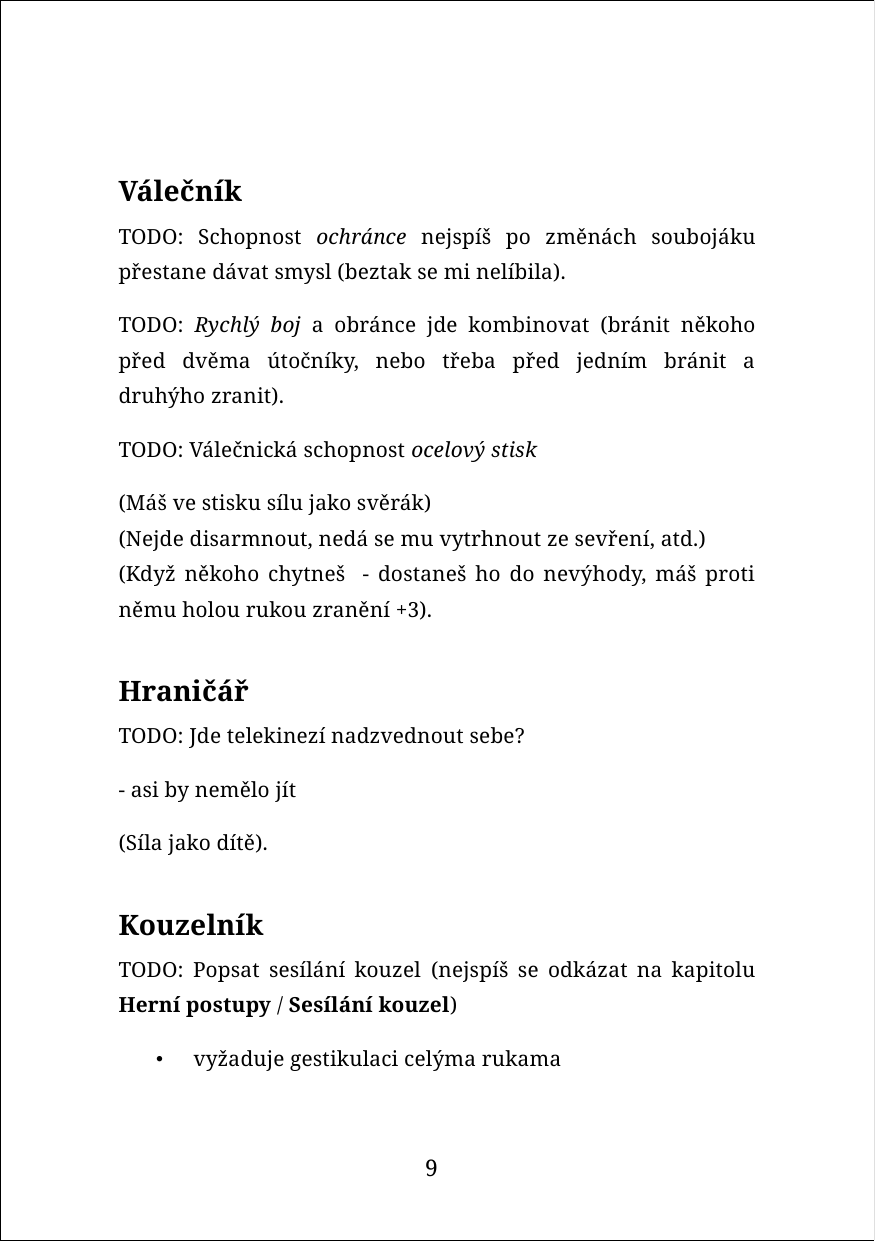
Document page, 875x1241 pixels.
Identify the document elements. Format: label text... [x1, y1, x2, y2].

subtitle Kouzelník [118, 905, 756, 943]
text - asi by nemělo jít [118, 775, 756, 803]
text TODO: Válečnická schopnost ocelový stisk [118, 435, 756, 463]
subtitle Válečník [118, 172, 756, 210]
text TODO: Rychlý boj a obránce jde kombinovat (bránit někoho před dvěma útočníky, nebo třeba před jedním bránit a druhýho zranit). [118, 311, 756, 410]
text TODO: Popsat sesílání kouzel (nejspíš se odkázat na kapitolu Herní postupy / Sesílání kouzel) [118, 955, 756, 1019]
text (Máš ve stisku sílu jako svěrák) (Nejde disarmnout, nedá se mu vytrhnout ze sevření, atd.) (Když někoho chytneš - dostaneš ho do nevýhody, máš proti němu holou rukou zranění +3). [118, 488, 756, 623]
text TODO: Schopnost ochránce nejspíš po změnách soubojáku přestane dávat smysl (beztak se mi nelíbila). [118, 222, 756, 286]
text (Síla jako dítě). [118, 828, 756, 857]
list vyžaduje gestikulaci celýma rukama [156, 1044, 756, 1072]
text TODO: Jde telekinezí nadzvednout sebe? [118, 722, 756, 750]
subtitle Hraničář [118, 672, 756, 710]
